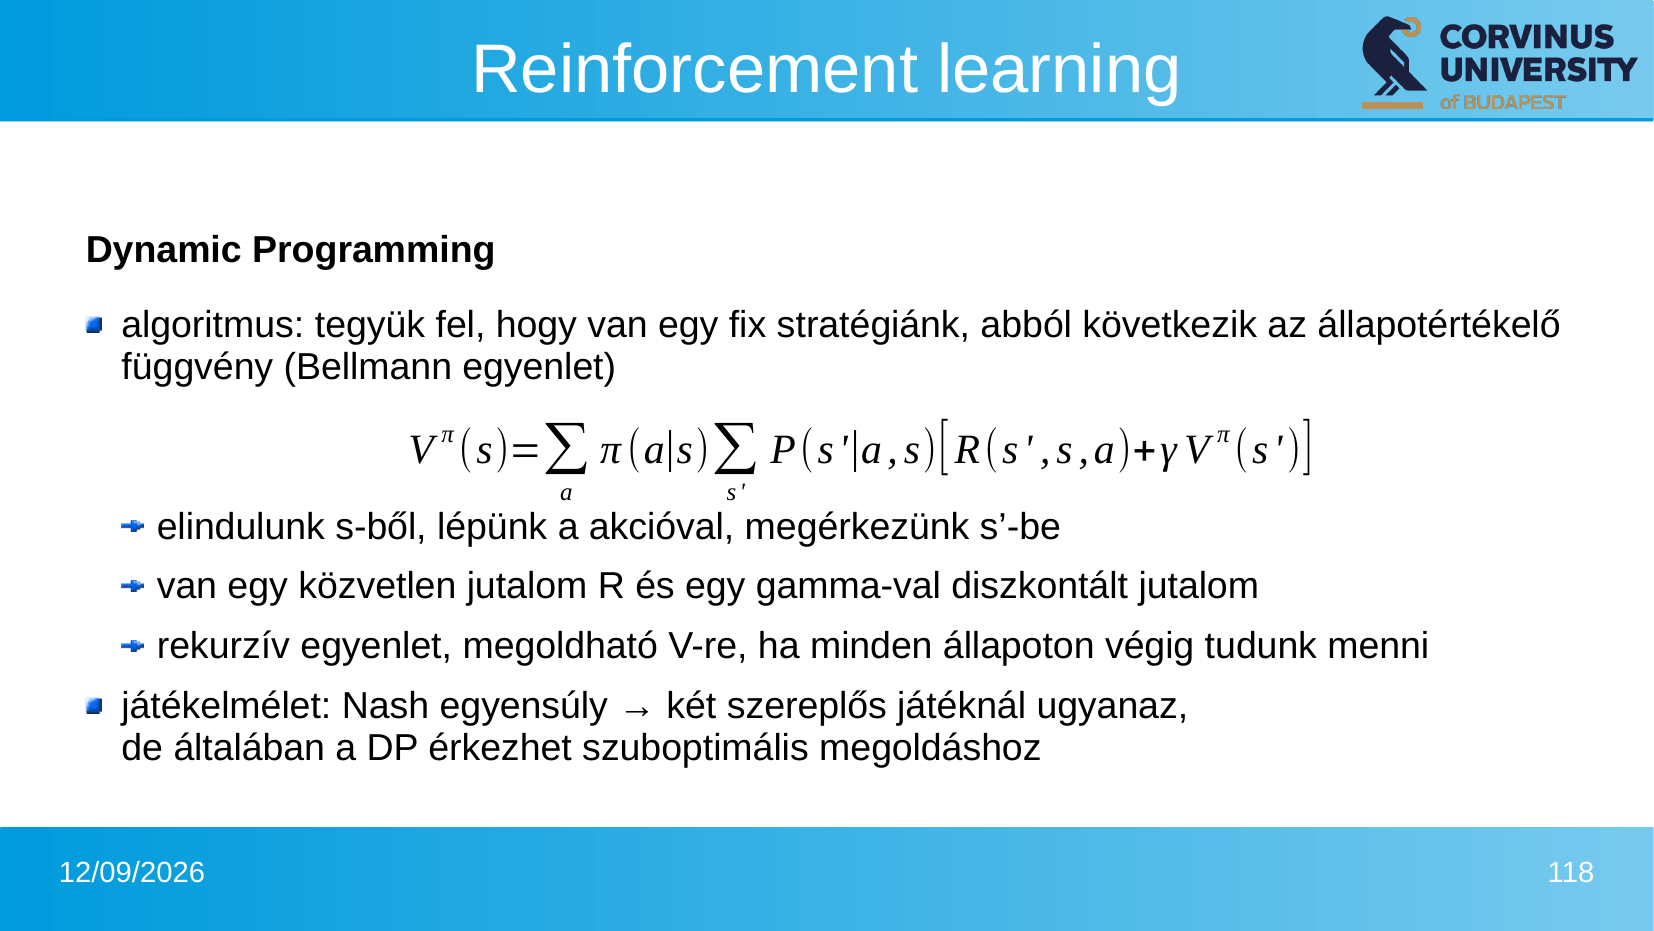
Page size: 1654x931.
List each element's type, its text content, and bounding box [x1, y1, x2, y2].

text_box Dynamic Programming algoritmus: tegyük fel, hogy van egy fix stratégiánk, abból következik az állapotértékelő függvény (Bellmann egyenlet) elindulunk s-ből, lépünk a akcióval, megérkezünk s’-be van egy közvetlen jutalom R és egy gamma-val diszkontált jutalom rekurzív egyenlet, megoldható V-re, ha minden állapoton végig tudunk menni játékelmélet: Nash egyensúly → két szereplős játéknál ugyanaz, de általában a DP érkezhet szuboptimális megoldáshoz [71, 220, 1610, 776]
picture [1362, 16, 1638, 109]
chart [408, 417, 1313, 506]
title Reinforcement learning [59, 29, 1362, 108]
